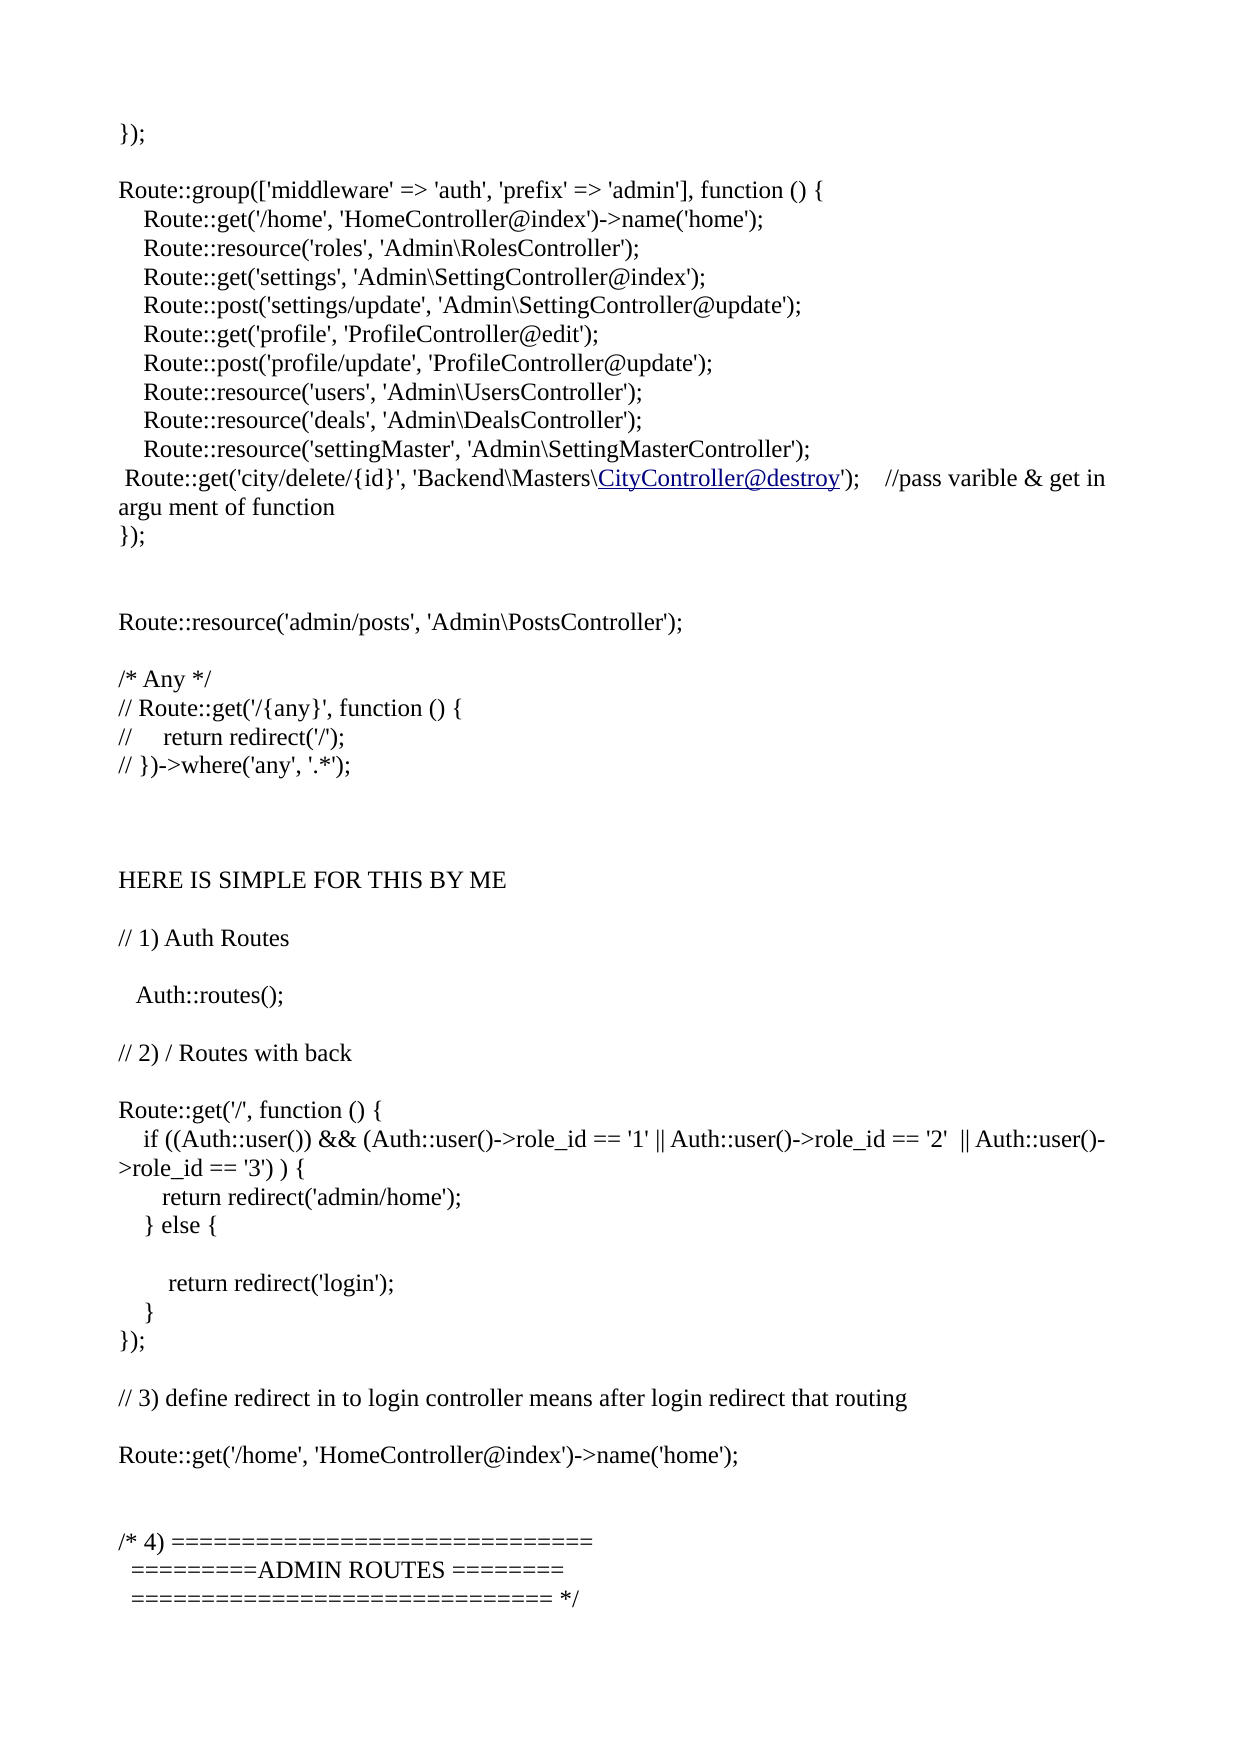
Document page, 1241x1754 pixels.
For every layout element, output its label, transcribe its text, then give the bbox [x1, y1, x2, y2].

text /* Any */ [118, 664, 1122, 693]
text // 3) define redirect in to login controller means after login redirect that routing [118, 1383, 1122, 1412]
text /* 4) ============================== [118, 1527, 1122, 1556]
text return redirect('admin/home'); [118, 1182, 1122, 1211]
text Route::get('/', function () { [118, 1096, 1122, 1124]
text }); [118, 1326, 1122, 1354]
text Route::resource('admin/posts', 'Admin\PostsController'); [118, 607, 1122, 636]
text }); [118, 118, 1122, 147]
text } [118, 1297, 1122, 1326]
text return redirect('login'); [118, 1268, 1122, 1297]
text Route::get('profile', 'ProfileController@edit'); [118, 319, 1122, 348]
text Route::group(['middleware' => 'auth', 'prefix' => 'admin'], function () { [118, 176, 1122, 204]
text =========ADMIN ROUTES ======== [118, 1556, 1122, 1584]
text Route::resource('users', 'Admin\UsersController'); [118, 377, 1122, 406]
text }); [118, 521, 1122, 549]
text Auth::routes(); [118, 981, 1122, 1009]
text // })->where('any', '.*'); [118, 751, 1122, 779]
text Route::get('/home', 'HomeController@index')->name('home'); [118, 1441, 1122, 1469]
text Route::get('settings', 'Admin\SettingController@index'); [118, 262, 1122, 291]
text // return redirect('/'); [118, 722, 1122, 751]
text // 2) / Routes with back [118, 1038, 1122, 1067]
text Route::get('city/delete/{id}', 'Backend\Masters\CityController@destroy'); //pass varible & get in argu ment of function [118, 463, 1122, 521]
text Route::resource('deals', 'Admin\DealsController'); [118, 406, 1122, 434]
text Route::get('/home', 'HomeController@index')->name('home'); [118, 204, 1122, 233]
text // 1) Auth Routes [118, 923, 1122, 952]
text } else { [118, 1211, 1122, 1239]
text ============================== */ [118, 1584, 1122, 1613]
text if ((Auth::user()) && (Auth::user()->role_id == '1' || Auth::user()->role_id == '2' || Auth::user()->role_id == '3') ) { [118, 1124, 1122, 1182]
text // Route::get('/{any}', function () { [118, 693, 1122, 722]
text Route::resource('roles', 'Admin\RolesController'); [118, 233, 1122, 262]
text Route::post('settings/update', 'Admin\SettingController@update'); [118, 291, 1122, 319]
text HERE IS SIMPLE FOR THIS BY ME [118, 866, 1122, 894]
text Route::resource('settingMaster', 'Admin\SettingMasterController'); [118, 434, 1122, 463]
text Route::post('profile/update', 'ProfileController@update'); [118, 348, 1122, 377]
